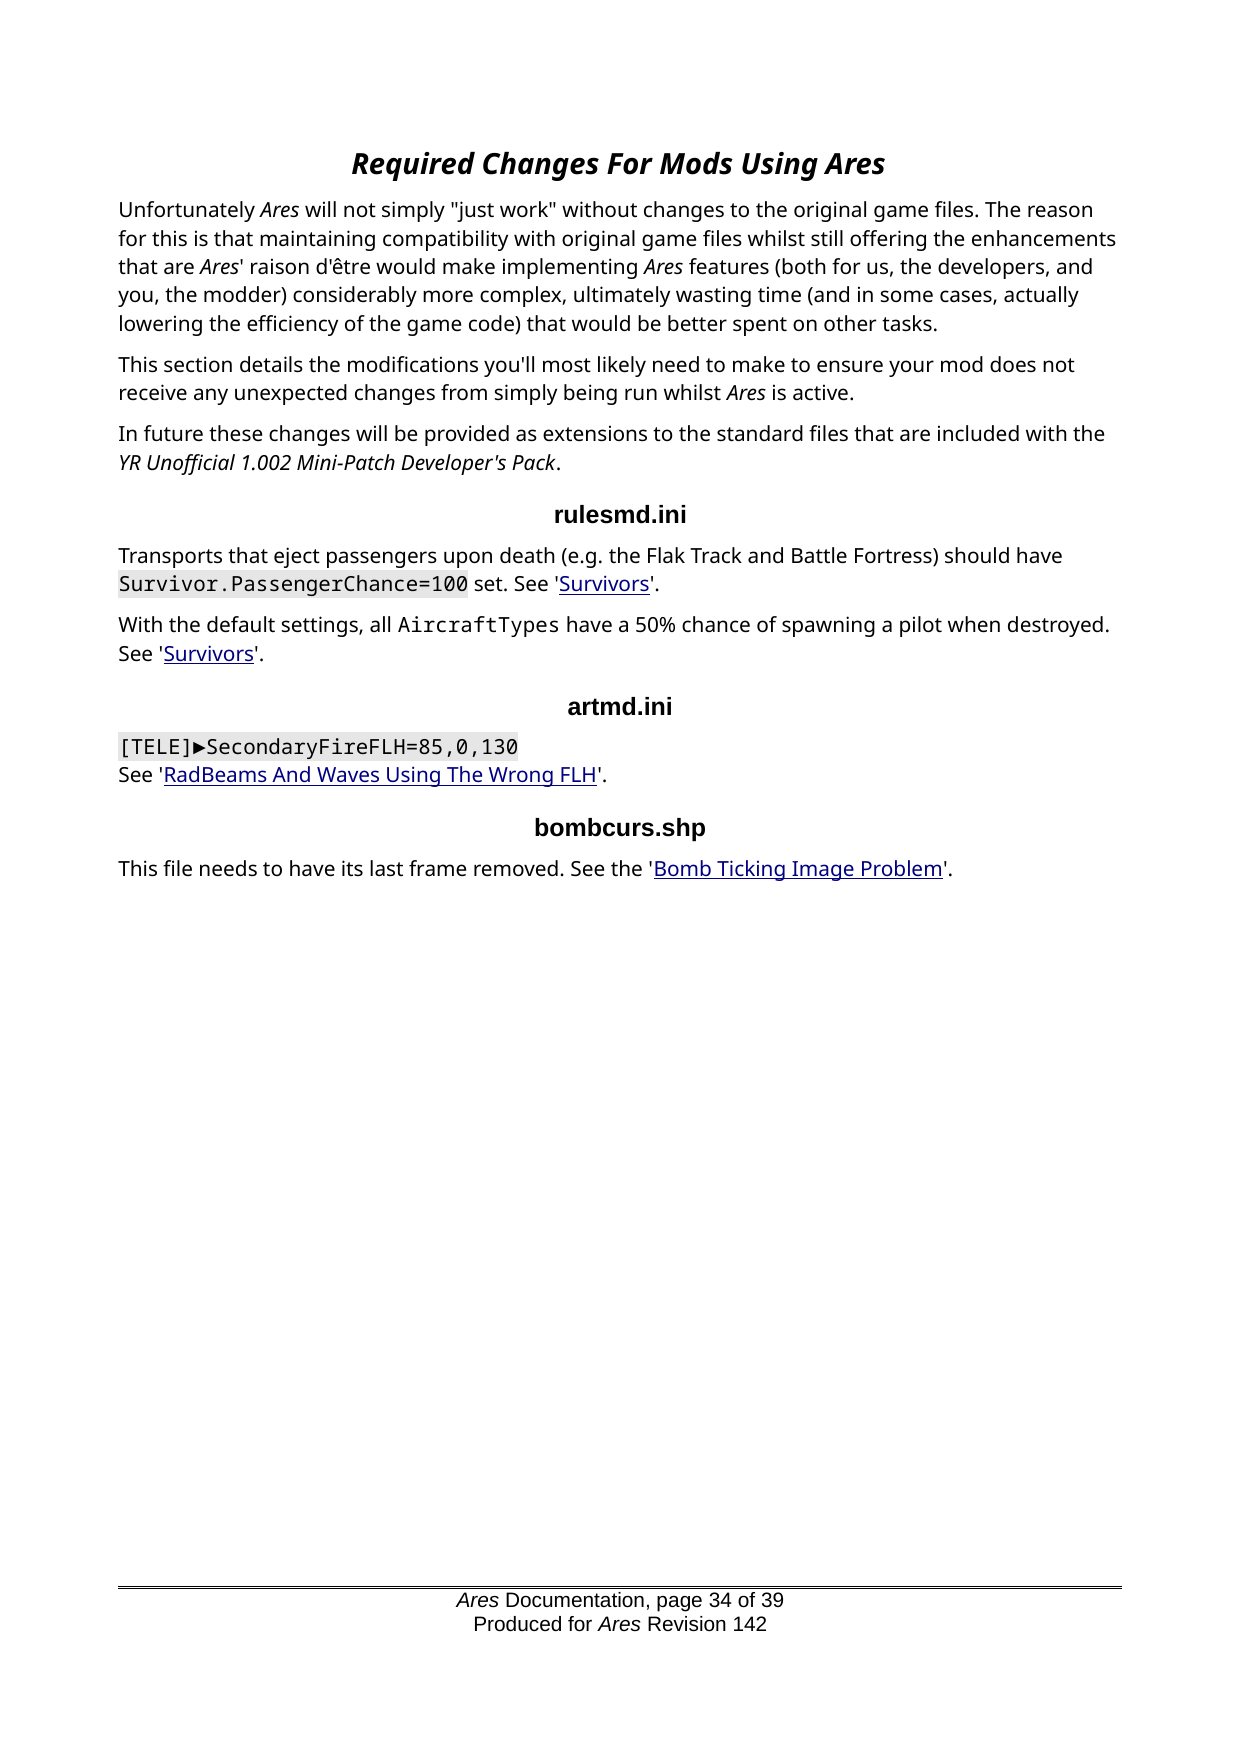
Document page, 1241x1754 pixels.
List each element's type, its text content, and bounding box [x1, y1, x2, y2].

subtitle artmd.ini [118, 692, 1122, 720]
text [TELE]►SecondaryFireFLH=85,0,130 See 'RadBeams And Waves Using The Wrong FLH'. [118, 732, 1122, 789]
subtitle rulesmd.ini [118, 501, 1122, 529]
text Unfortunately Ares will not simply "just work" without changes to the original game files. The reason for this is that maintaining compatibility with original game files whilst still offering the enhancements that are Ares' raison d'être would make implementing Ares features (both for us, the developers, and you, the modder) considerably more complex, ultimately wasting time (and in some cases, actually lowering the efficiency of the game code) that would be better spent on other tasks. [118, 195, 1122, 337]
text With the default settings, all AircraftTypes have a 50% chance of spawning a pilot when destroyed. See 'Survivors'. [118, 610, 1122, 667]
subtitle bombcurs.shp [118, 813, 1122, 842]
text In future these changes will be provided as extensions to the standard files that are included with the YR Unofficial 1.002 Mini-Patch Developer's Pack. [118, 419, 1122, 476]
subtitle Required Changes For Mods Using Ares [118, 143, 1122, 183]
text This section details the modifications you'll most likely need to make to ensure your mod does not receive any unexpected changes from simply being run whilst Ares is active. [118, 350, 1122, 407]
text This file needs to have its last frame removed. See the 'Bomb Ticking Image Problem'. [118, 854, 1122, 882]
text Transports that eject passengers upon death (e.g. the Flak Track and Battle Fortress) should have Survivor.PassengerChance=100 set. See 'Survivors'. [118, 541, 1122, 598]
